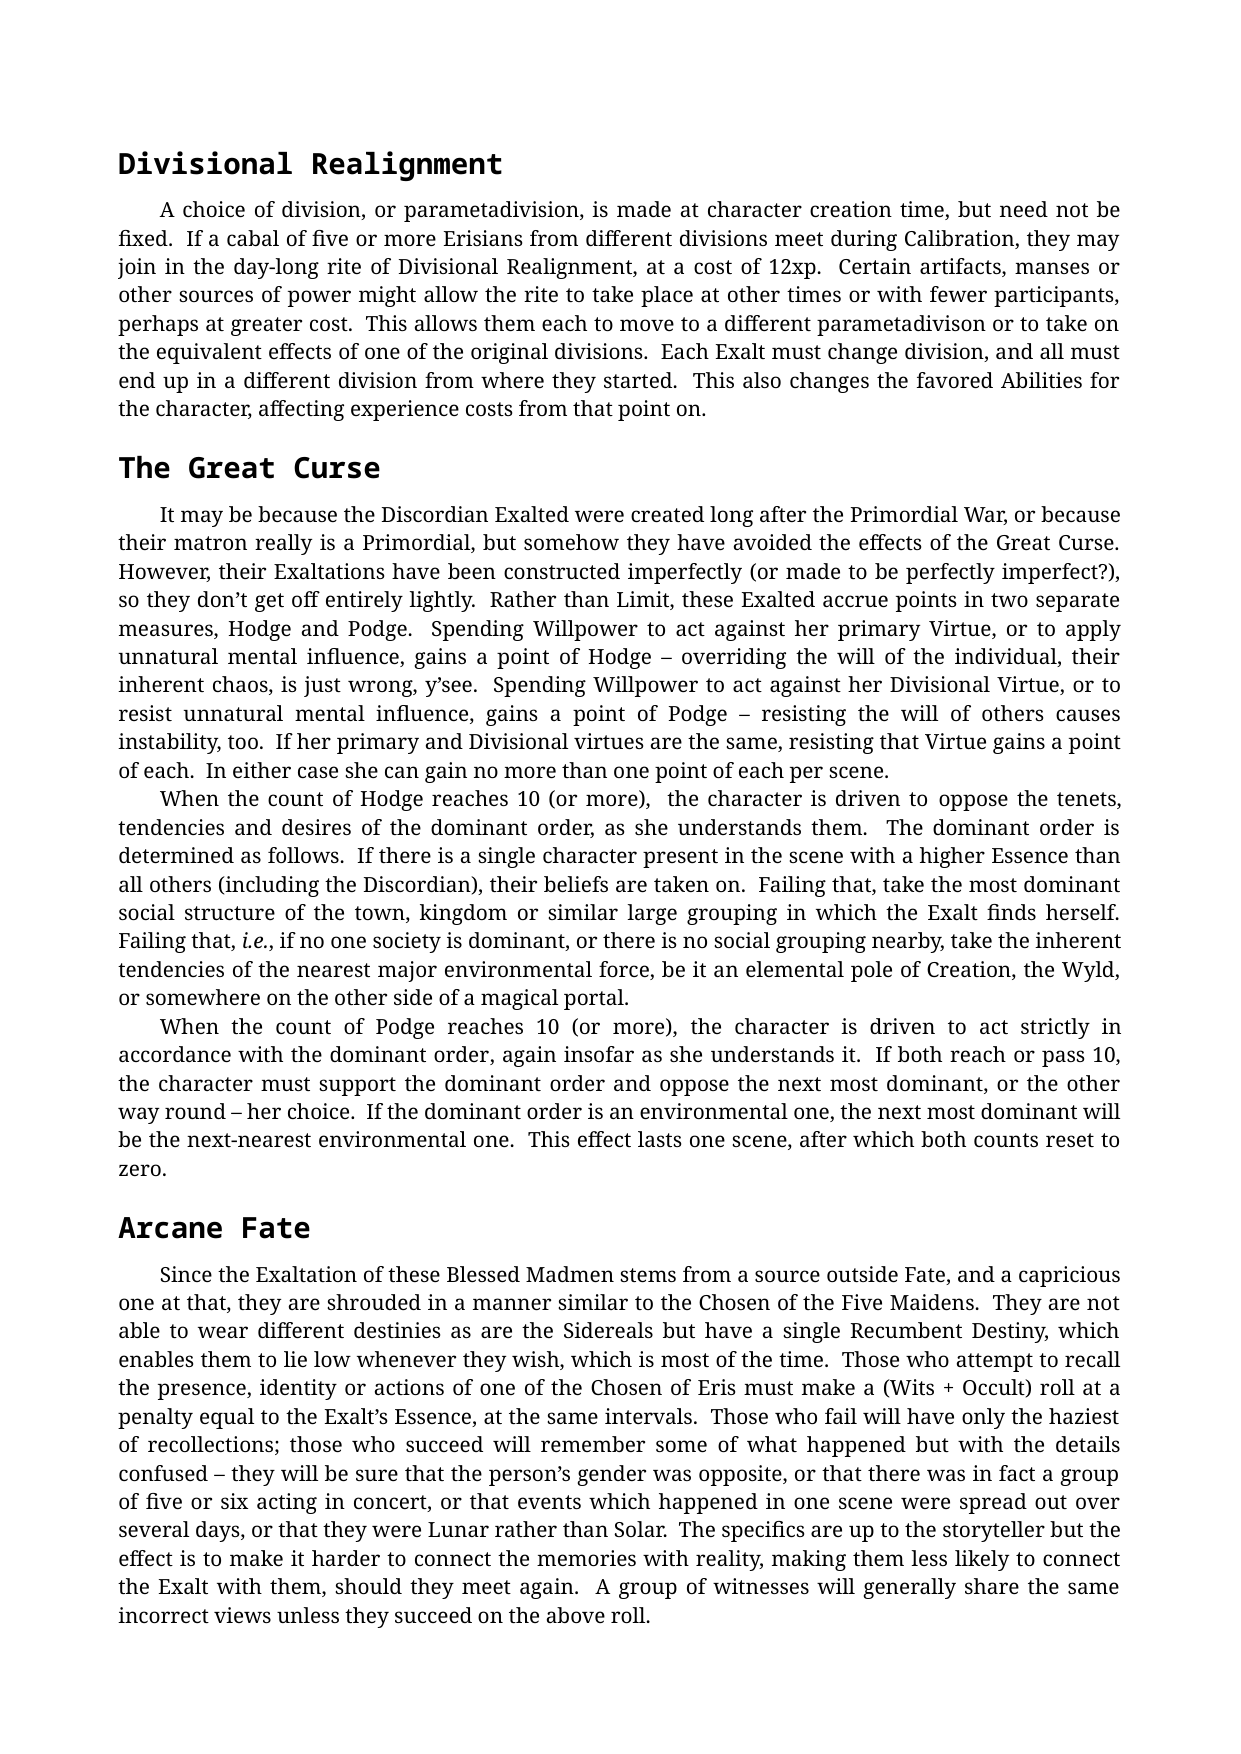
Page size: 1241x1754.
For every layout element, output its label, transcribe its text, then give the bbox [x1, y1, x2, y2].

text When the count of Podge reaches 10 (or more), the character is driven to act strictly in accordance with the dominant order, again insofar as she understands it. If both reach or pass 10, the character must support the dominant order and oppose the next most dominant, or the other way round – her choice. If the dominant order is an environmental one, the next most dominant will be the next-nearest environmental one. This effect lasts one scene, after which both counts reset to zero. [118, 1012, 1122, 1182]
subtitle Divisional Realignment [118, 143, 1122, 183]
text When the count of Hodge reaches 10 (or more), the character is driven to oppose the tenets, tendencies and desires of the dominant order, as she understands them. The dominant order is determined as follows. If there is a single character present in the scene with a higher Essence than all others (including the Discordian), their beliefs are taken on. Failing that, take the most dominant social structure of the town, kingdom or similar large grouping in which the Exalt finds herself. Failing that, i.e., if no one society is dominant, or there is no social grouping nearby, take the inherent tendencies of the nearest major environmental force, be it an elemental pole of Creation, the Wyld, or somewhere on the other side of a magical portal. [118, 784, 1122, 1012]
text Since the Exaltation of these Blessed Madmen stems from a source outside Fate, and a capricious one at that, they are shrouded in a manner similar to the Chosen of the Five Maidens. They are not able to wear different destinies as are the Sidereals but have a single Recumbent Destiny, which enables them to lie low whenever they wish, which is most of the time. Those who attempt to recall the presence, identity or actions of one of the Chosen of Eris must make a (Wits + Occult) roll at a penalty equal to the Exalt’s Essence, at the same intervals. Those who fail will have only the haziest of recollections; those who succeed will remember some of what happened but with the details confused – they will be sure that the person’s gender was opposite, or that there was in fact a group of five or six acting in concert, or that events which happened in one scene were spread out over several days, or that they were Lunar rather than Solar. The specifics are up to the storyteller but the effect is to make it harder to connect the memories with reality, making them less likely to connect the Exalt with them, should they meet again. A group of witnesses will generally share the same incorrect views unless they succeed on the above roll. [118, 1260, 1122, 1629]
text It may be because the Discordian Exalted were created long after the Primordial War, or because their matron really is a Primordial, but somehow they have avoided the effects of the Great Curse. However, their Exaltations have been constructed imperfectly (or made to be perfectly imperfect?), so they don’t get off entirely lightly. Rather than Limit, these Exalted accrue points in two separate measures, Hodge and Podge. Spending Willpower to act against her primary Virtue, or to apply unnatural mental influence, gains a point of Hodge – overriding the will of the individual, their inherent chaos, is just wrong, y’see. Spending Willpower to act against her Divisional Virtue, or to resist unnatural mental influence, gains a point of Podge – resisting the will of others causes instability, too. If her primary and Divisional virtues are the same, resisting that Virtue gains a point of each. In either case she can gain no more than one point of each per scene. [118, 500, 1122, 784]
text A choice of division, or parametadivision, is made at character creation time, but need not be fixed. If a cabal of five or more Erisians from different divisions meet during Calibration, they may join in the day-long rite of Divisional Realignment, at a cost of 12xp. Certain artifacts, manses or other sources of power might allow the rite to take place at other times or with fewer participants, perhaps at greater cost. This allows them each to move to a different parametadivison or to take on the equivalent effects of one of the original divisions. Each Exalt must change division, and all must end up in a different division from where they started. This also changes the favored Abilities for the character, affecting experience costs from that point on. [118, 195, 1122, 423]
subtitle Arcane Fate [118, 1207, 1122, 1247]
subtitle The Great Curse [118, 448, 1122, 487]
